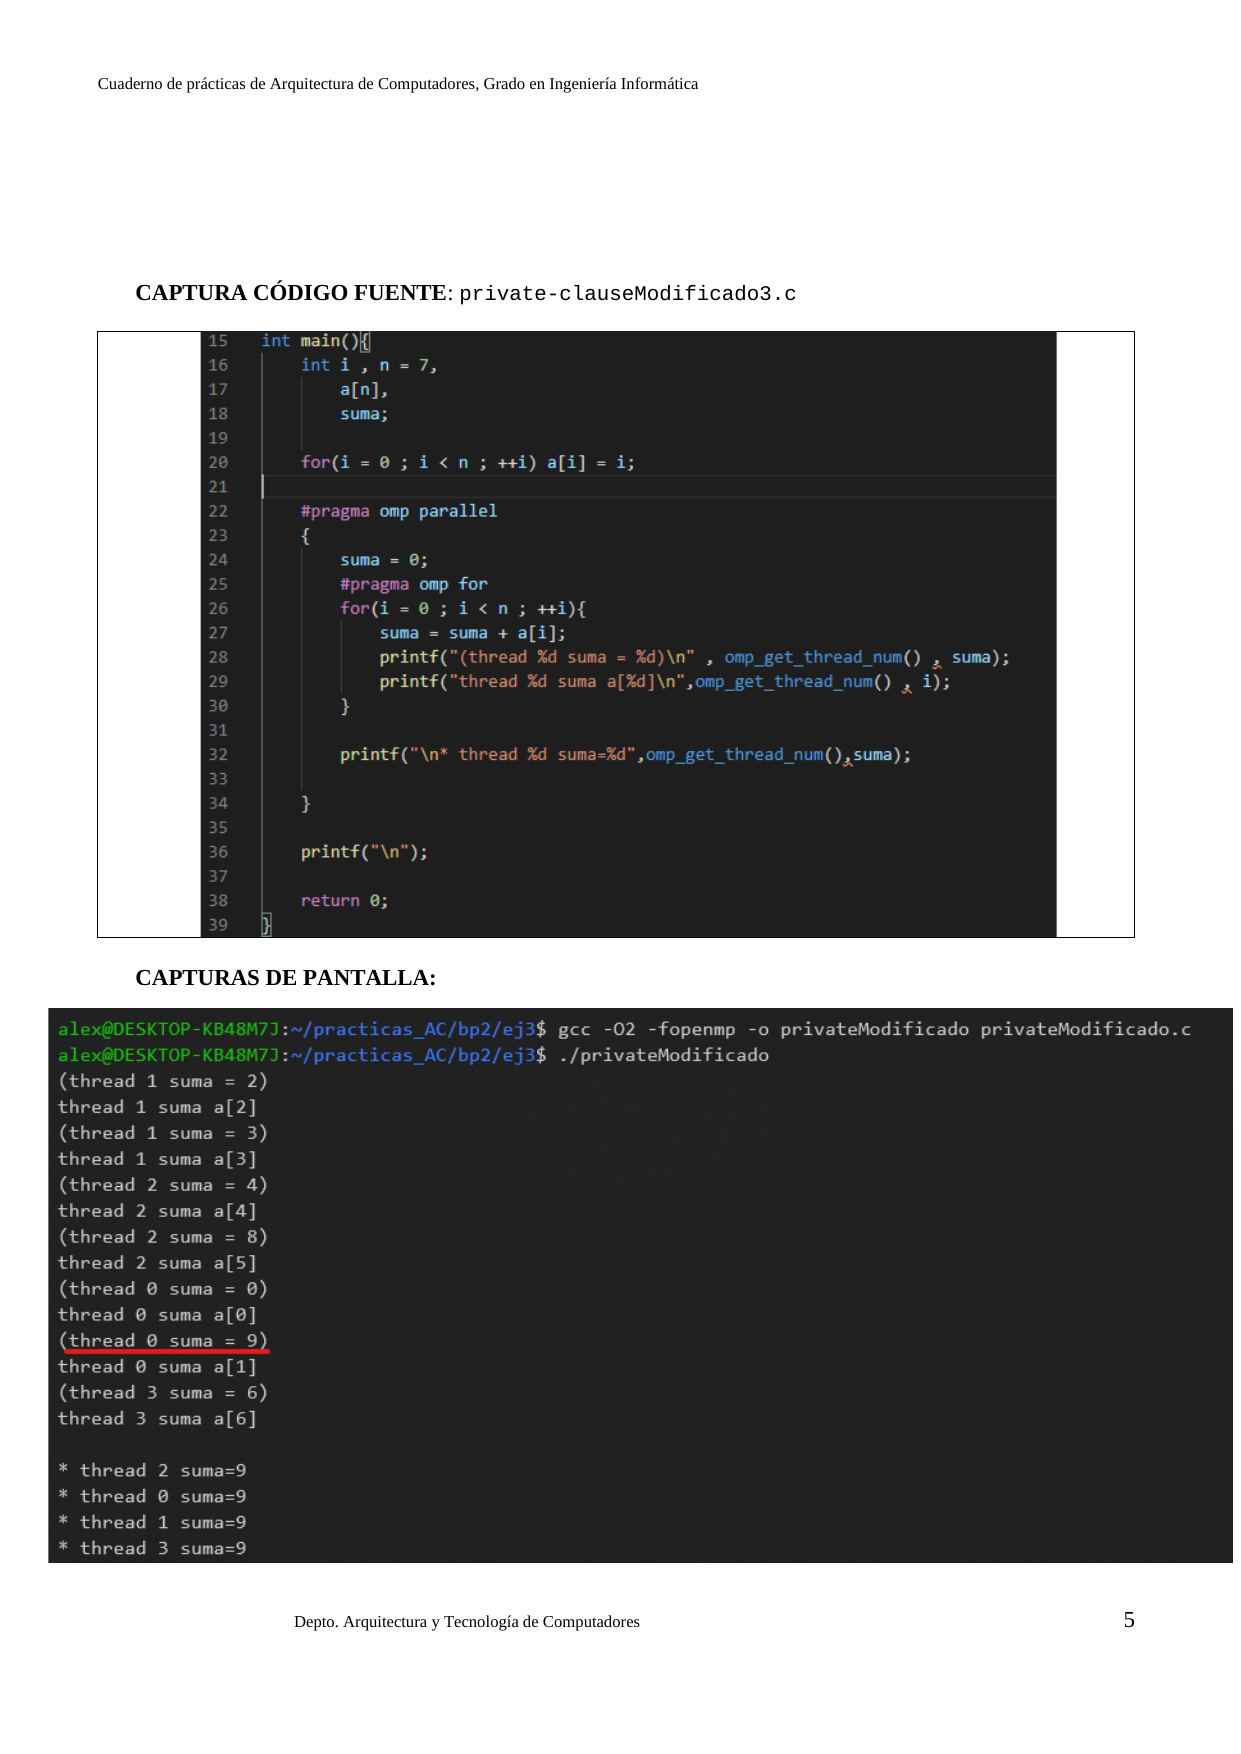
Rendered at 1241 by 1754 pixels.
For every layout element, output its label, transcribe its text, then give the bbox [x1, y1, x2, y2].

text CAPTURAS DE PANTALLA: [135, 964, 1135, 991]
picture [200, 331, 1057, 937]
text CAPTURA CÓDIGO FUENTE: private-clauseModificado3.c [135, 279, 1135, 307]
table_header [1057, 332, 1134, 937]
table_header [98, 332, 200, 937]
picture [48, 1008, 1233, 1563]
